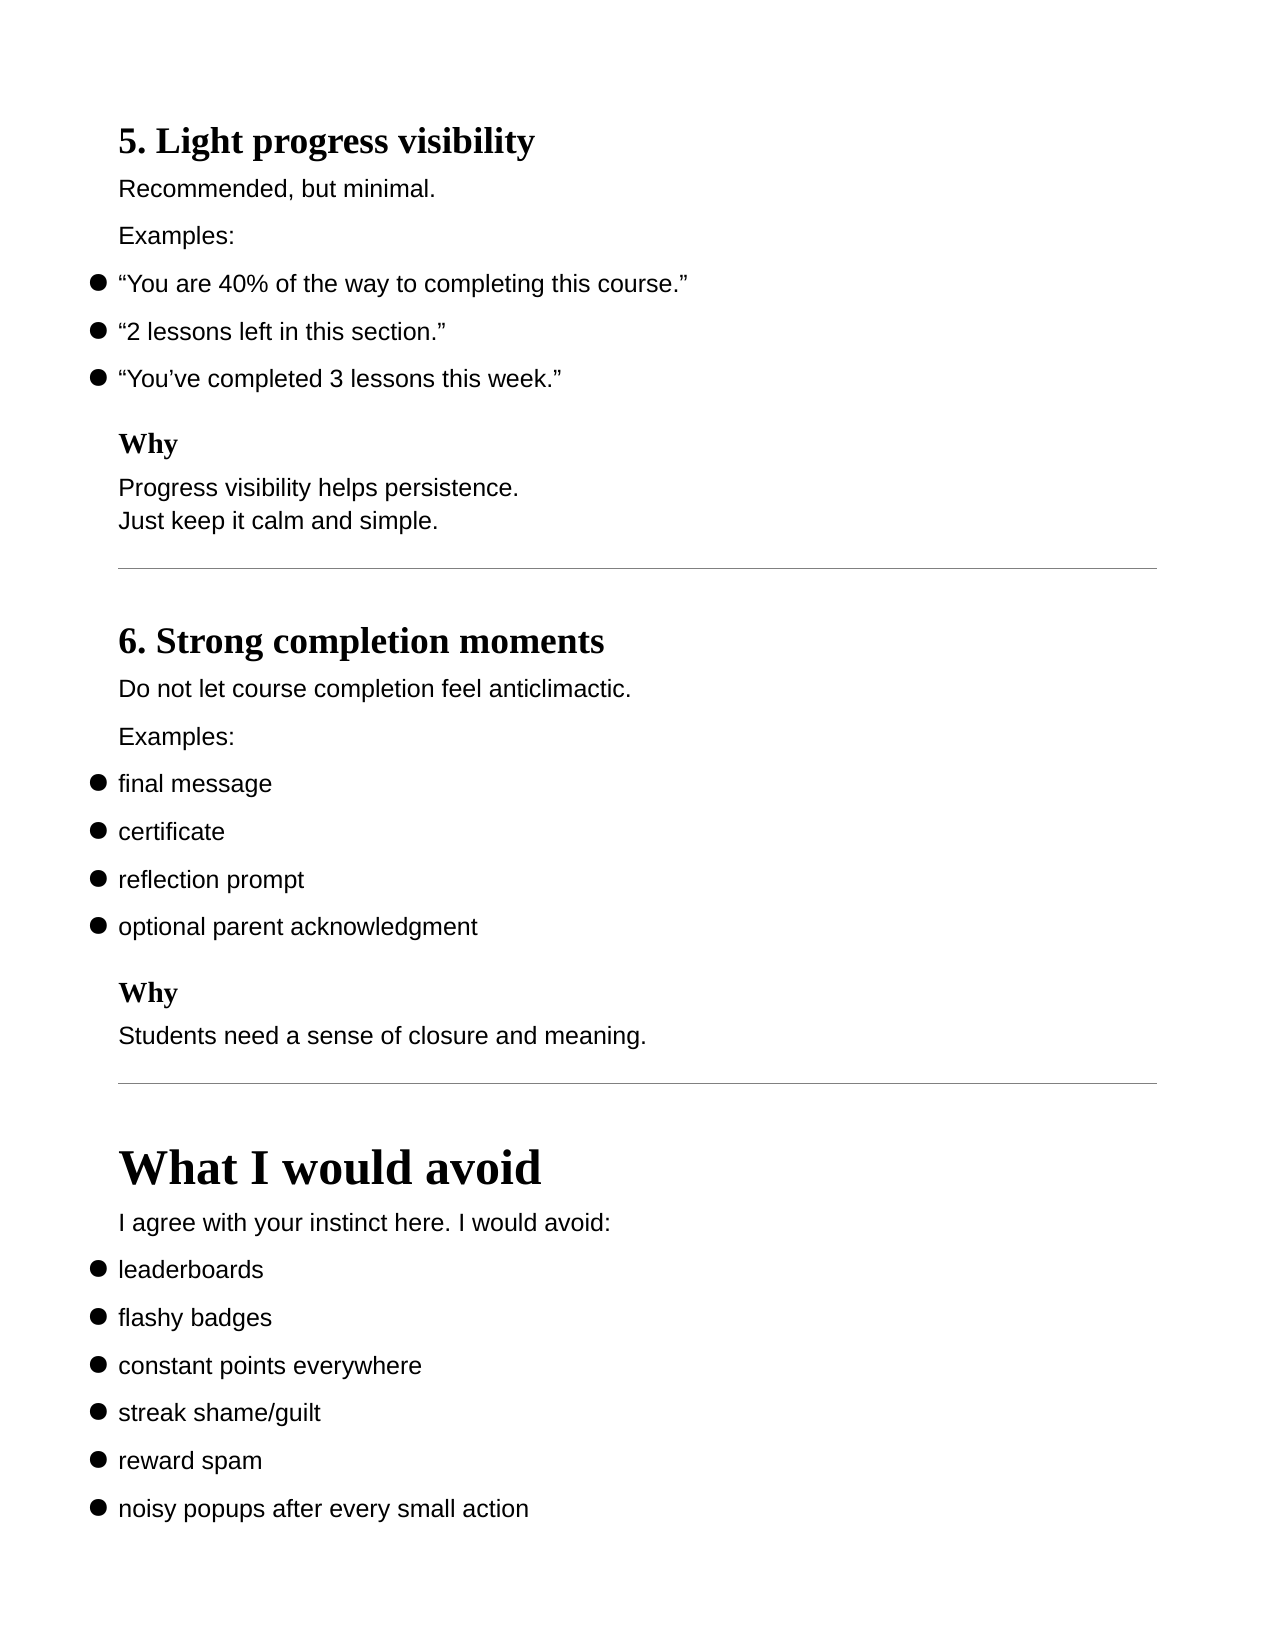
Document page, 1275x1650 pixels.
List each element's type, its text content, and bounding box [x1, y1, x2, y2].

list leaderboards [118, 1255, 1157, 1284]
list reflection prompt [118, 865, 1157, 893]
list “You’ve completed 3 lessons this week.” [118, 364, 1157, 393]
list streak shame/guilt [118, 1398, 1157, 1427]
text Examples: [118, 221, 1157, 250]
text Students need a sense of closure and meaning. [118, 1021, 1157, 1049]
text Recommended, but minimal. [118, 174, 1157, 202]
text Progress visibility helps persistence. Just keep it calm and simple. [118, 473, 1157, 534]
list certificate [118, 817, 1157, 846]
subtitle 5. Light progress visibility [118, 118, 1157, 161]
list noisy popups after every small action [118, 1494, 1157, 1523]
list reward spam [118, 1446, 1157, 1475]
list “You are 40% of the way to completing this course.” [118, 269, 1157, 298]
list optional parent acknowledgment [118, 912, 1157, 941]
text I agree with your instinct here. I would avoid: [118, 1208, 1157, 1236]
subtitle What I would avoid [118, 1138, 1157, 1195]
list final message [118, 769, 1157, 798]
text Do not let course completion feel anticlimactic. [118, 674, 1157, 703]
subtitle Why [118, 427, 1157, 460]
subtitle 6. Strong completion moments [118, 618, 1157, 662]
text Examples: [118, 722, 1157, 750]
list “2 lessons left in this section.” [118, 317, 1157, 346]
list constant points everywhere [118, 1351, 1157, 1379]
list flashy badges [118, 1303, 1157, 1332]
subtitle Why [118, 975, 1157, 1008]
